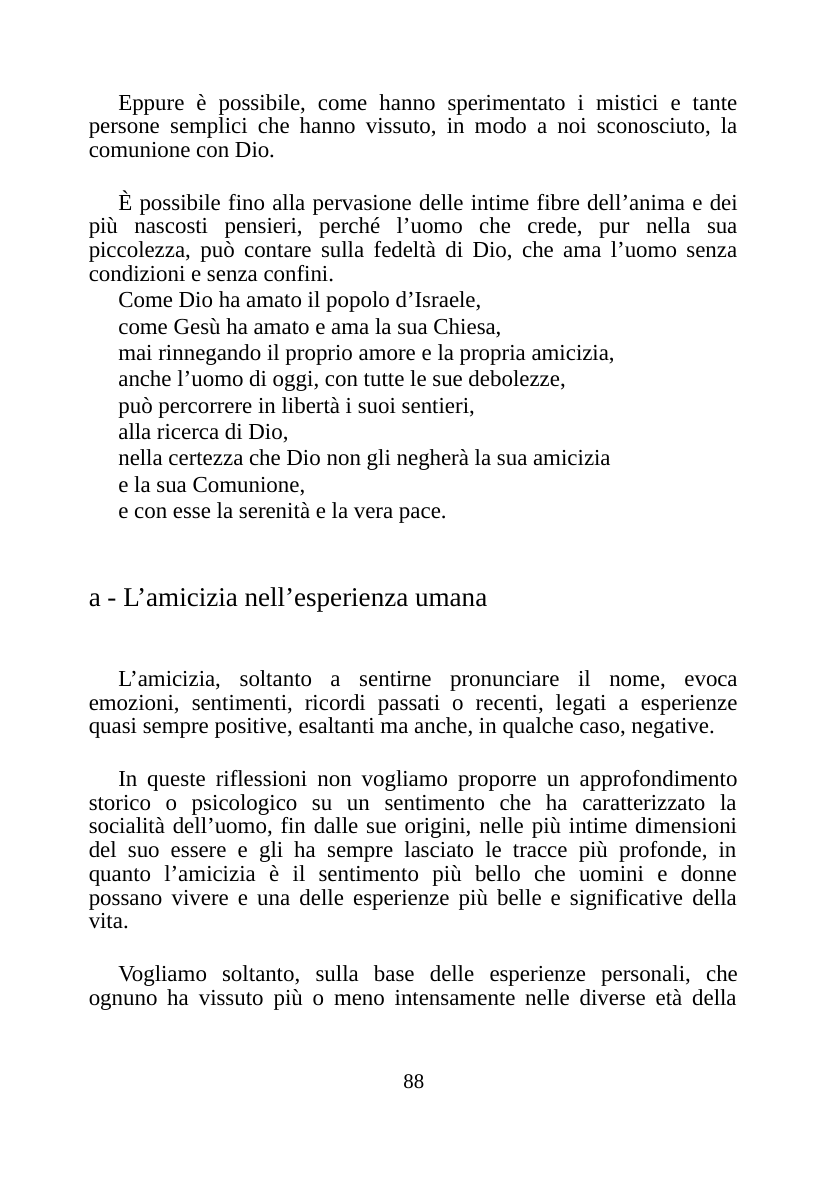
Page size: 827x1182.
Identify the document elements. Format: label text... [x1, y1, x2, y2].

text può percorrere in libertà i suoi sentieri, [88, 392, 738, 418]
text come Gesù ha amato e ama la sua Chiesa, [88, 313, 738, 339]
text Vogliamo soltanto, sulla base delle esperienze personali, che ognuno ha vissuto più o meno intensamente nelle diverse età della [88, 960, 738, 1010]
text nella certezza che Dio non gli negherà la sua amicizia [88, 444, 738, 471]
text mai rinnegando il proprio amore e la propria amicizia, [88, 339, 738, 365]
text L’amicizia, soltanto a sentirne pronunciare il nome, evoca emozioni, sentimenti, ricordi passati o recenti, legati a esperienze quasi sempre positive, esaltanti ma anche, in qualche caso, negative. [88, 665, 738, 739]
text In queste riflessioni non vogliamo proporre un approfondimento storico o psicologico su un sentimento che ha caratterizzato la socialità dell’uomo, fin dalle sue origini, nelle più intime dimensioni del suo essere e gli ha sempre lasciato le tracce più profonde, in quanto l’amicizia è il sentimento più bello che uomini e donne possano vivere e una delle esperienze più belle e significative della vita. [88, 765, 738, 934]
text Come Dio ha amato il popolo d’Israele, [88, 286, 738, 313]
text Eppure è possibile, come hanno sperimentato i mistici e tante persone semplici che hanno vissuto, in modo a noi sconosciuto, la comunione con Dio. [88, 88, 738, 162]
text anche l’uomo di oggi, con tutte le sue debolezze, [88, 365, 738, 392]
text alla ricerca di Dio, [88, 418, 738, 444]
subtitle a - L’amicizia nell’esperienza umana [88, 581, 738, 612]
text e la sua Comunione, [88, 471, 738, 497]
text e con esse la serenità e la vera pace. [88, 497, 738, 523]
text È possibile fino alla pervasione delle intime fibre dell’anima e dei più nascosti pensieri, perché l’uomo che crede, pur nella sua piccolezza, può contare sulla fedeltà di Dio, che ama l’uomo senza condizioni e senza confini. [88, 189, 738, 286]
